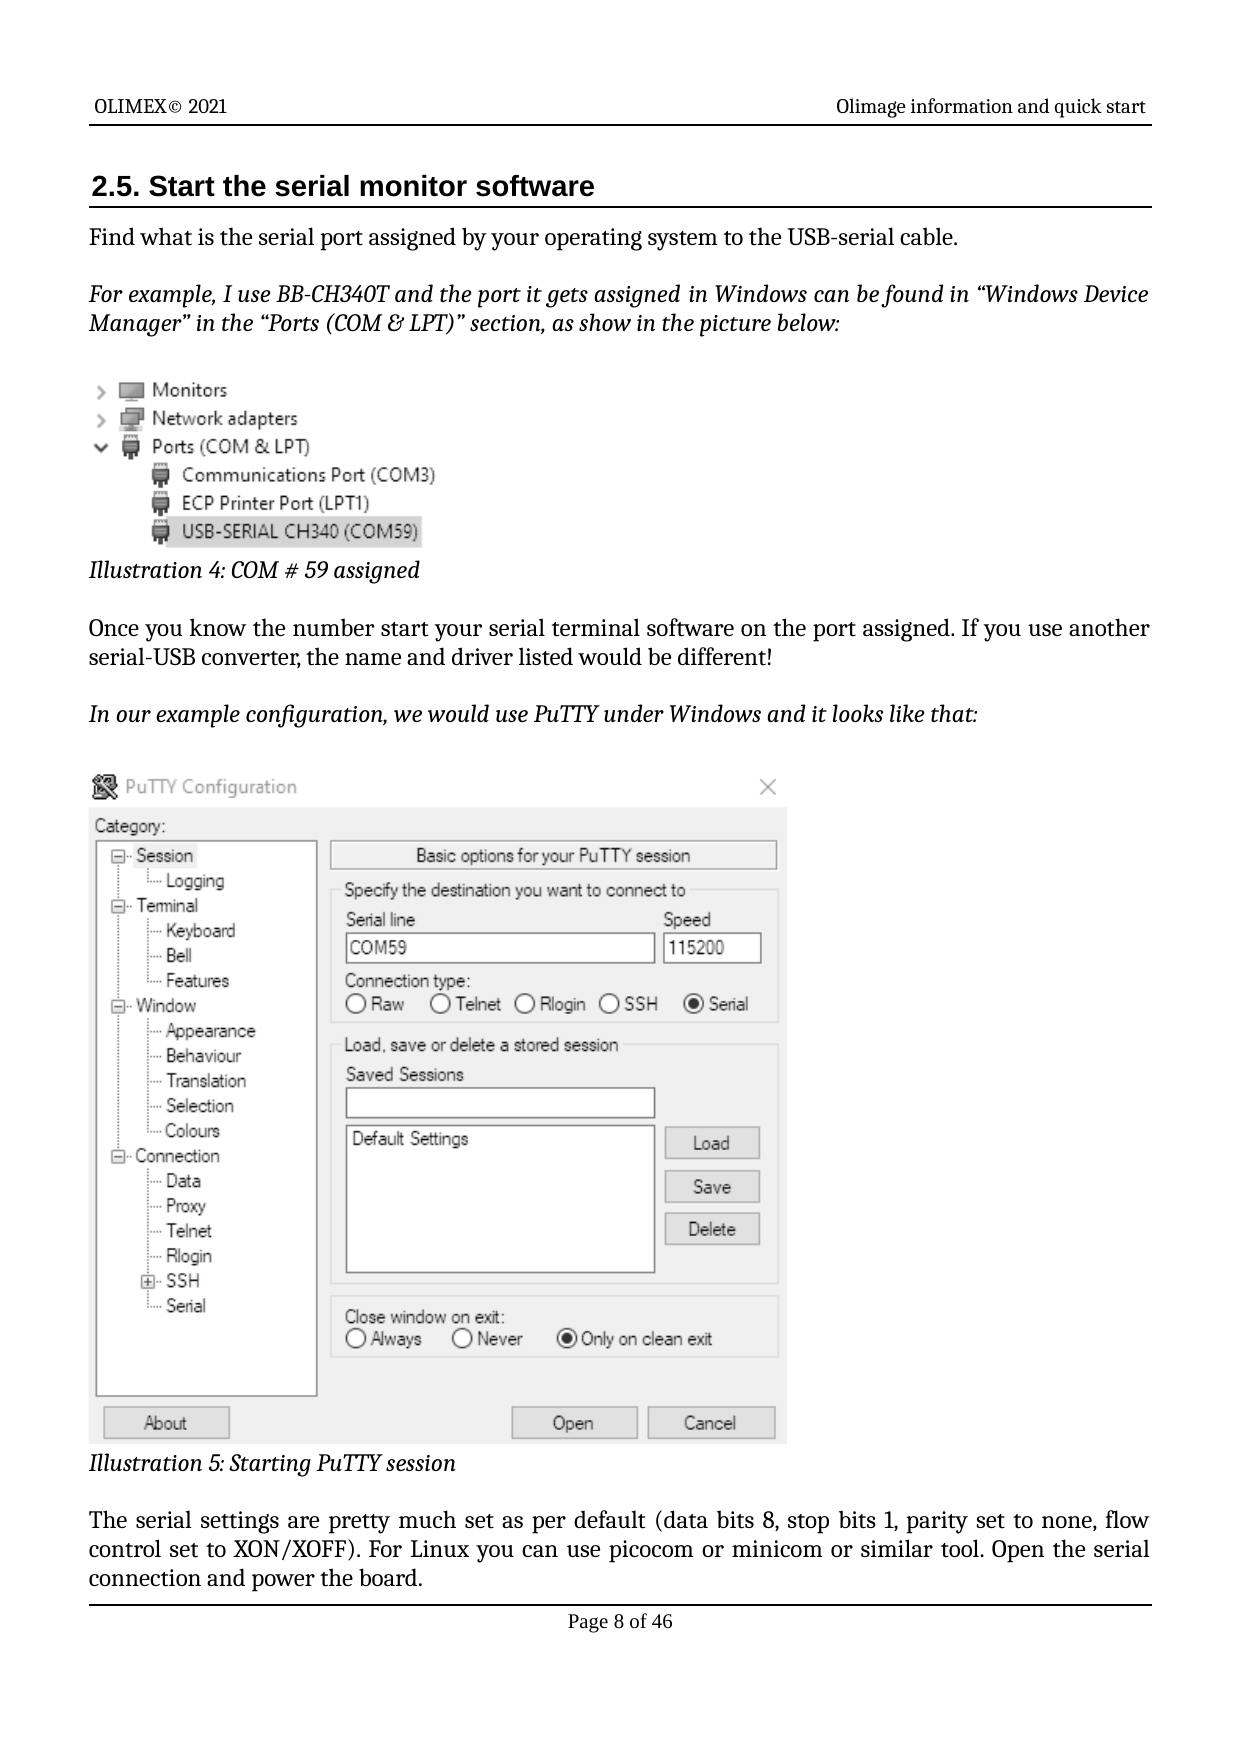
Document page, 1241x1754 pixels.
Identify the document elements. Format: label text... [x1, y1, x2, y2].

text Illustration 5: Starting PuTTY session [88, 1444, 787, 1478]
text In our example configuration, we would use PuTTY under Windows and it looks like that: [88, 700, 1152, 729]
text The serial settings are pretty much set as per default (data bits 8, stop bits 1, parity set to none, flow control set to XON/XOFF). For Linux you can use picocom or minicom or similar tool. Open the serial connection and power the board. [88, 1506, 1152, 1593]
text Once you know the number start your serial terminal software on the port assigned. If you use another serial-USB converter, the name and driver listed would be different! [88, 614, 1152, 671]
text For example, I use BB-CH340T and the port it gets assigned in Windows can be found in “Windows Device Manager” in the “Ports (COM & LPT)” section, as show in the picture below: [88, 280, 1152, 338]
subtitle 2.5. Start the serial monitor software [88, 167, 1152, 208]
text Find what is the serial port assigned by your operating system to the USB-serial cable. [88, 223, 1152, 252]
text Illustration 4: COM # 59 assigned [88, 551, 449, 585]
picture [88, 379, 450, 551]
picture [88, 770, 787, 1444]
